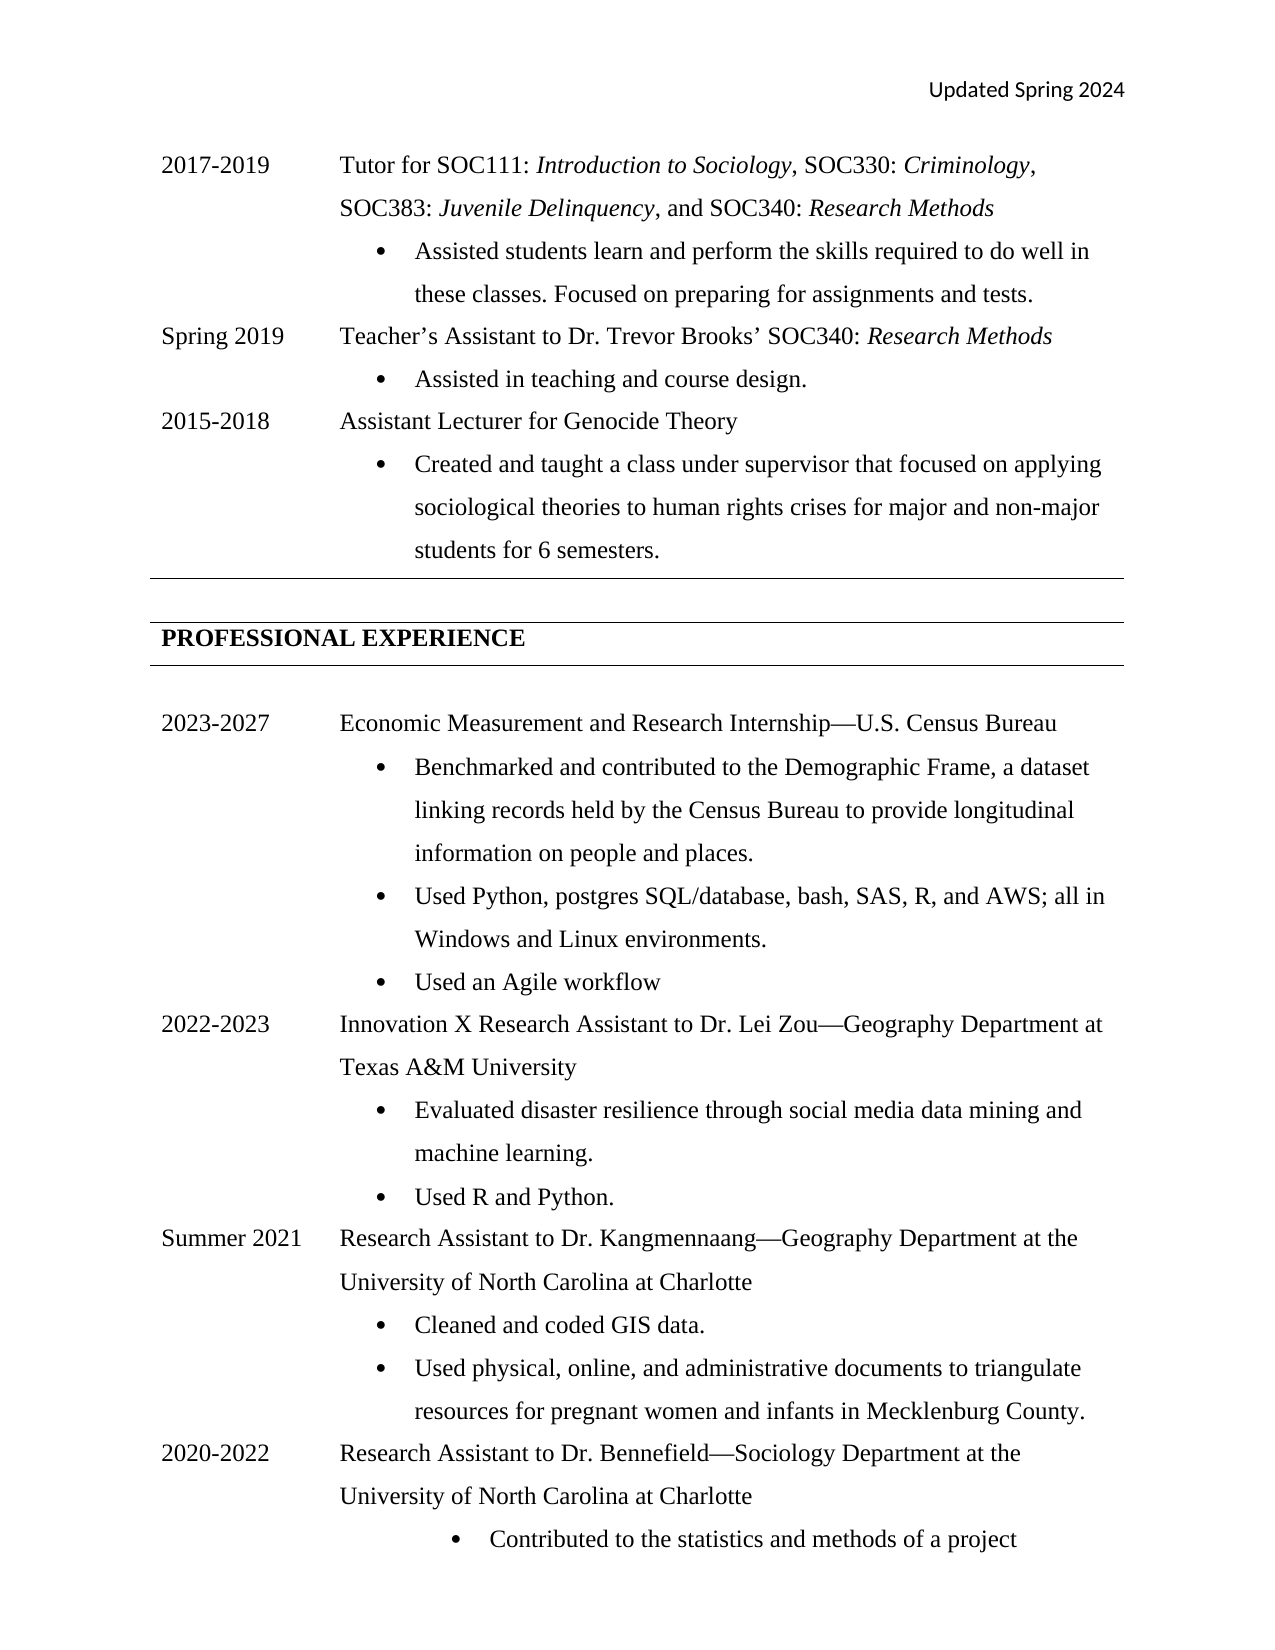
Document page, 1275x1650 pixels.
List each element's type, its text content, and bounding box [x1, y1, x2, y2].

table_cell Research Assistant to Dr. Kangmennaang—Geography Department at the University of North Carolina at Charlotte Cleaned and coded GIS data. Used physical, online, and administrative documents to triangulate resources for pregnant women and infants in Mecklenburg County. [328, 1224, 1124, 1438]
table_cell Economic Measurement and Research Internship—U.S. Census Bureau Benchmarked and contributed to the Demographic Frame, a dataset linking records held by the Census Bureau to provide longitudinal information on people and places. Used Python, postgres SQL/database, bash, SAS, R, and AWS; all in Windows and Linux environments. Used an Agile workflow [328, 709, 1124, 1009]
table_cell Tutor for SOC111: Introduction to Sociology, SOC330: Criminology, SOC383: Juvenile Delinquency, and SOC340: Research Methods Assisted students learn and perform the skills required to do well in these classes. Focused on preparing for assignments and tests. [328, 150, 1124, 321]
table_cell Assistant Lecturer for Genocide Theory Created and taught a class under supervisor that focused on applying sociological theories to human rights crises for major and non-major students for 6 semesters. [328, 406, 1124, 577]
table_cell [328, 666, 1124, 708]
table_cell Innovation X Research Assistant to Dr. Lei Zou—Geography Department at Texas A&M University Evaluated disaster resilience through social media data mining and machine learning. Used R and Python. [328, 1009, 1124, 1223]
table_cell 2017-2019 [150, 150, 328, 321]
table_cell Teacher’s Assistant to Dr. Trevor Brooks’ SOC340: Research Methods Assisted in teaching and course design. [328, 321, 1124, 406]
table_cell 2020-2022 [150, 1438, 328, 1553]
table_cell [328, 579, 1124, 622]
table_cell [150, 579, 328, 622]
table_cell Summer 2021 [150, 1224, 328, 1438]
table_cell [150, 666, 328, 708]
table_cell 2022-2023 [150, 1009, 328, 1223]
table_cell PROFESSIONAL EXPERIENCE [150, 623, 1124, 664]
table_cell 2023-2027 [150, 709, 328, 1009]
table_cell Spring 2019 [150, 321, 328, 406]
table_cell 2015-2018 [150, 406, 328, 577]
table_cell Research Assistant to Dr. Bennefield—Sociology Department at the University of North Carolina at Charlotte Contributed to the statistics and methods of a project [328, 1438, 1124, 1553]
